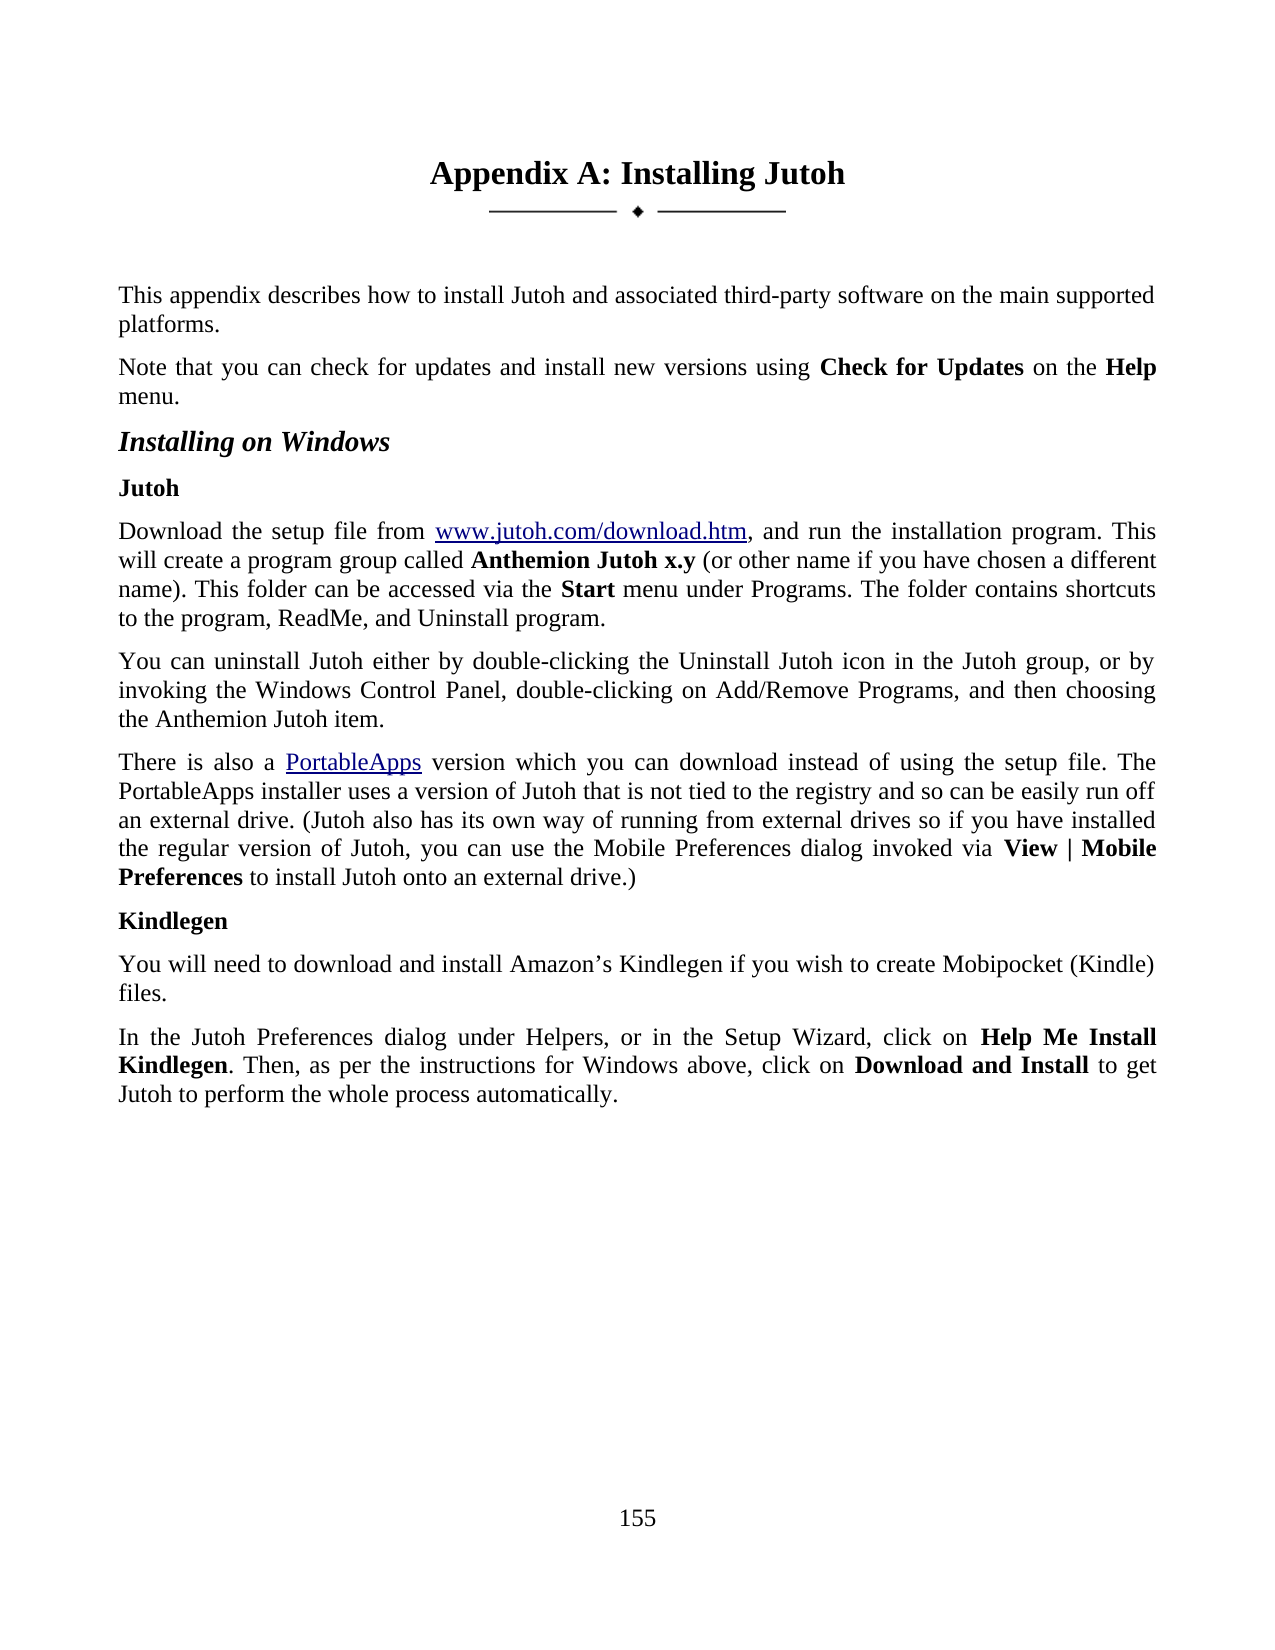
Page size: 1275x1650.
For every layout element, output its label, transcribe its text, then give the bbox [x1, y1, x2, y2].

text In the Jutoh Preferences dialog under Helpers, or in the Setup Wizard, click on Help Me Install Kindlegen. Then, as per the instructions for Windows above, click on Download and Install to get Jutoh to perform the whole process automatically. [118, 1022, 1157, 1108]
text Download the setup file from www.jutoh.com/download.htm, and run the installation program. This will create a program group called Anthemion Jutoh x.y (or other name if you have chosen a different name). This folder can be accessed via the Start menu under Programs. The folder contains shortcuts to the program, ReadMe, and Uninstall program. [118, 516, 1157, 631]
text You will need to download and install Amazon’s Kindlegen if you wish to create Mobipocket (Kindle) files. [118, 949, 1157, 1007]
subtitle Installing on Windows [118, 424, 1157, 458]
text You can uninstall Jutoh either by double-clicking the Uninstall Jutoh icon in the Jutoh group, or by invoking the Windows Control Panel, double-clicking on Add/Remove Programs, and then choosing the Anthemion Jutoh item. [118, 646, 1157, 732]
text There is also a PortableApps version which you can download instead of using the setup file. The PortableApps installer uses a version of Jutoh that is not tied to the registry and so can be easily run off an external drive. (Jutoh also has its own way of running from external drives so if you have installed the regular version of Jutoh, you can use the Mobile Preferences dialog invoked via View | Mobile Preferences to install Jutoh onto an external drive.) [118, 747, 1157, 891]
text Jutoh [118, 473, 1157, 502]
picture [489, 203, 786, 221]
text Note that you can check for updates and install new versions using Check for Updates on the Help menu. [118, 352, 1157, 410]
subtitle Appendix A: Installing Jutoh [118, 153, 1157, 192]
text This appendix describes how to install Jutoh and associated third-party software on the main supported platforms. [118, 280, 1157, 337]
text Kindlegen [118, 906, 1157, 934]
